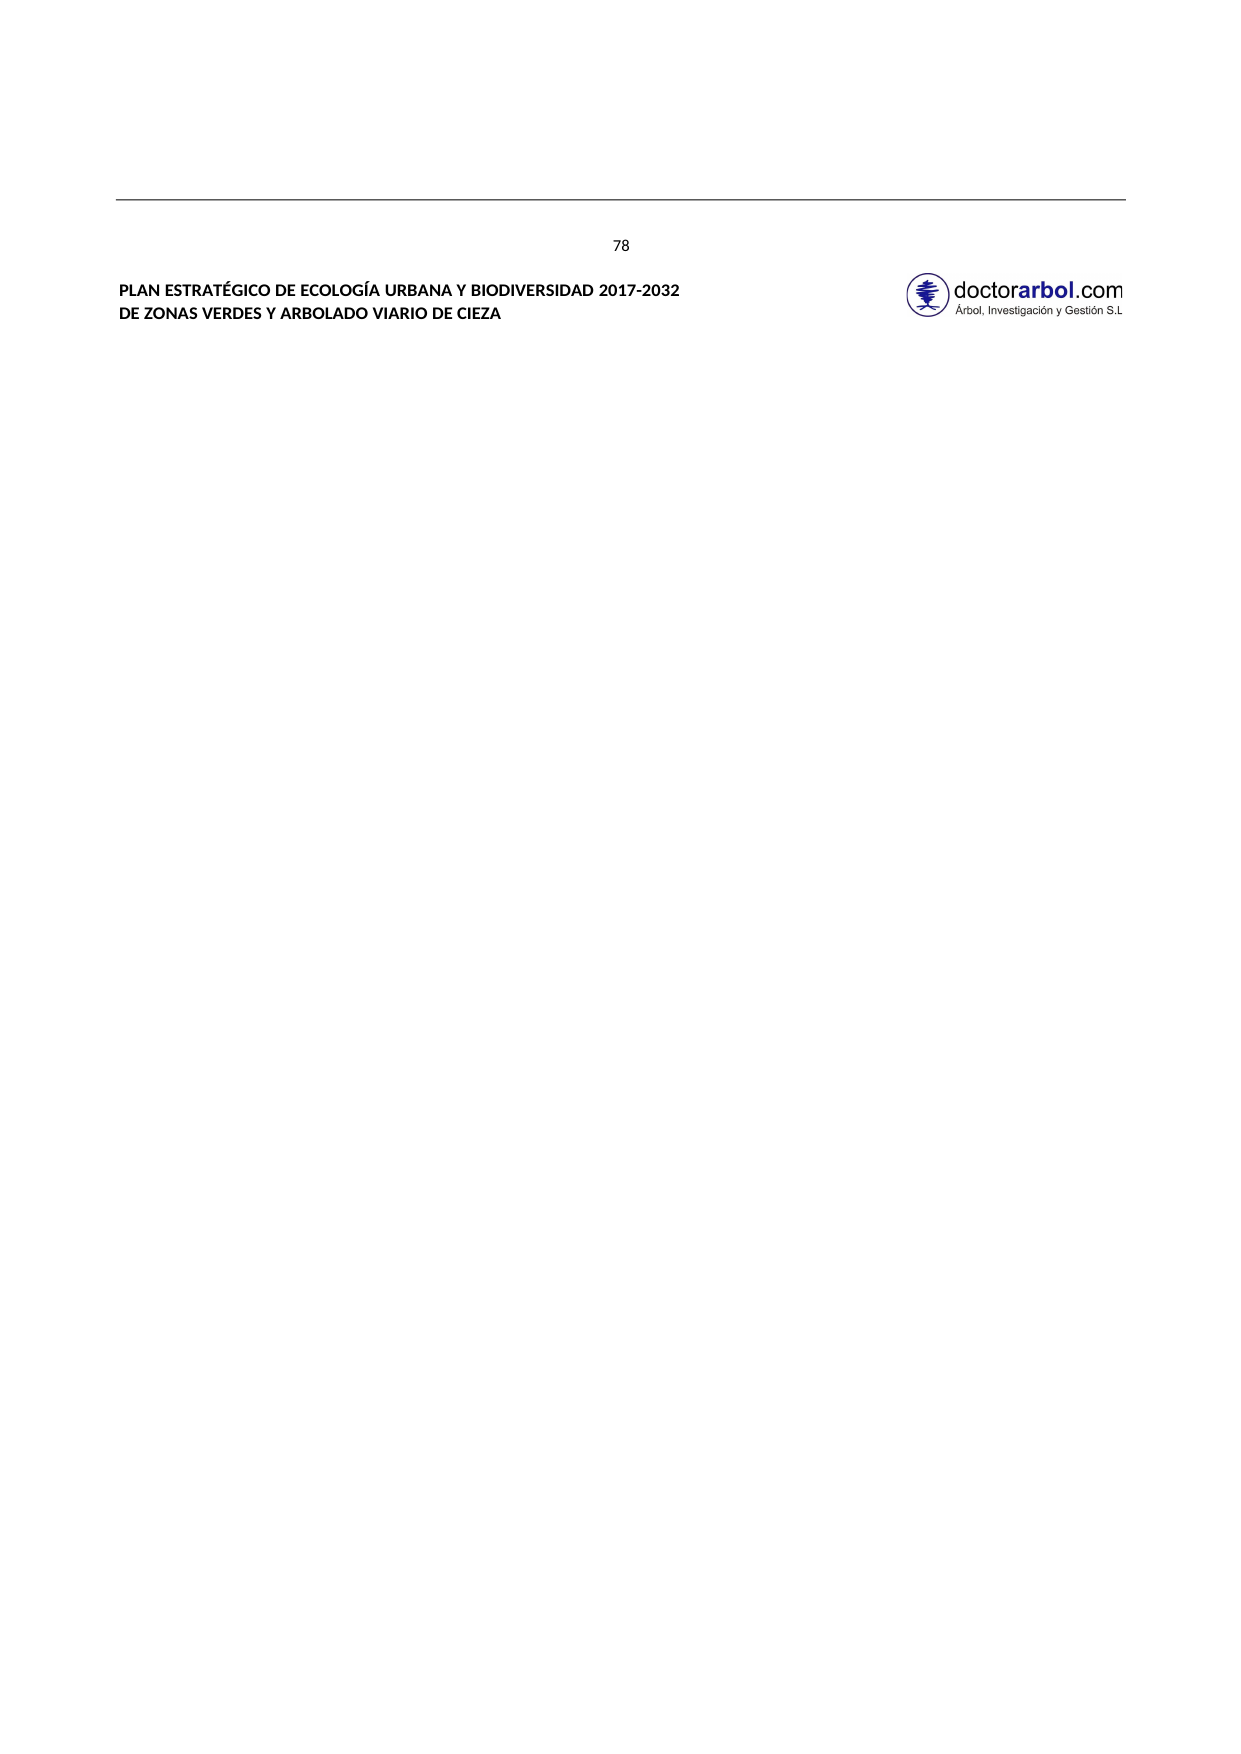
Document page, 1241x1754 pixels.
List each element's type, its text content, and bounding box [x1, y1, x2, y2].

text PLAN ESTRATÉGICO DE ECOLOGÍA URBANA Y BIODIVERSIDAD 2017-2032 DE ZONAS VERDES Y ARBOLADO VIARIO DE CIEZA [119, 279, 699, 323]
picture [906, 273, 1123, 317]
text 78 [142, 236, 1100, 255]
